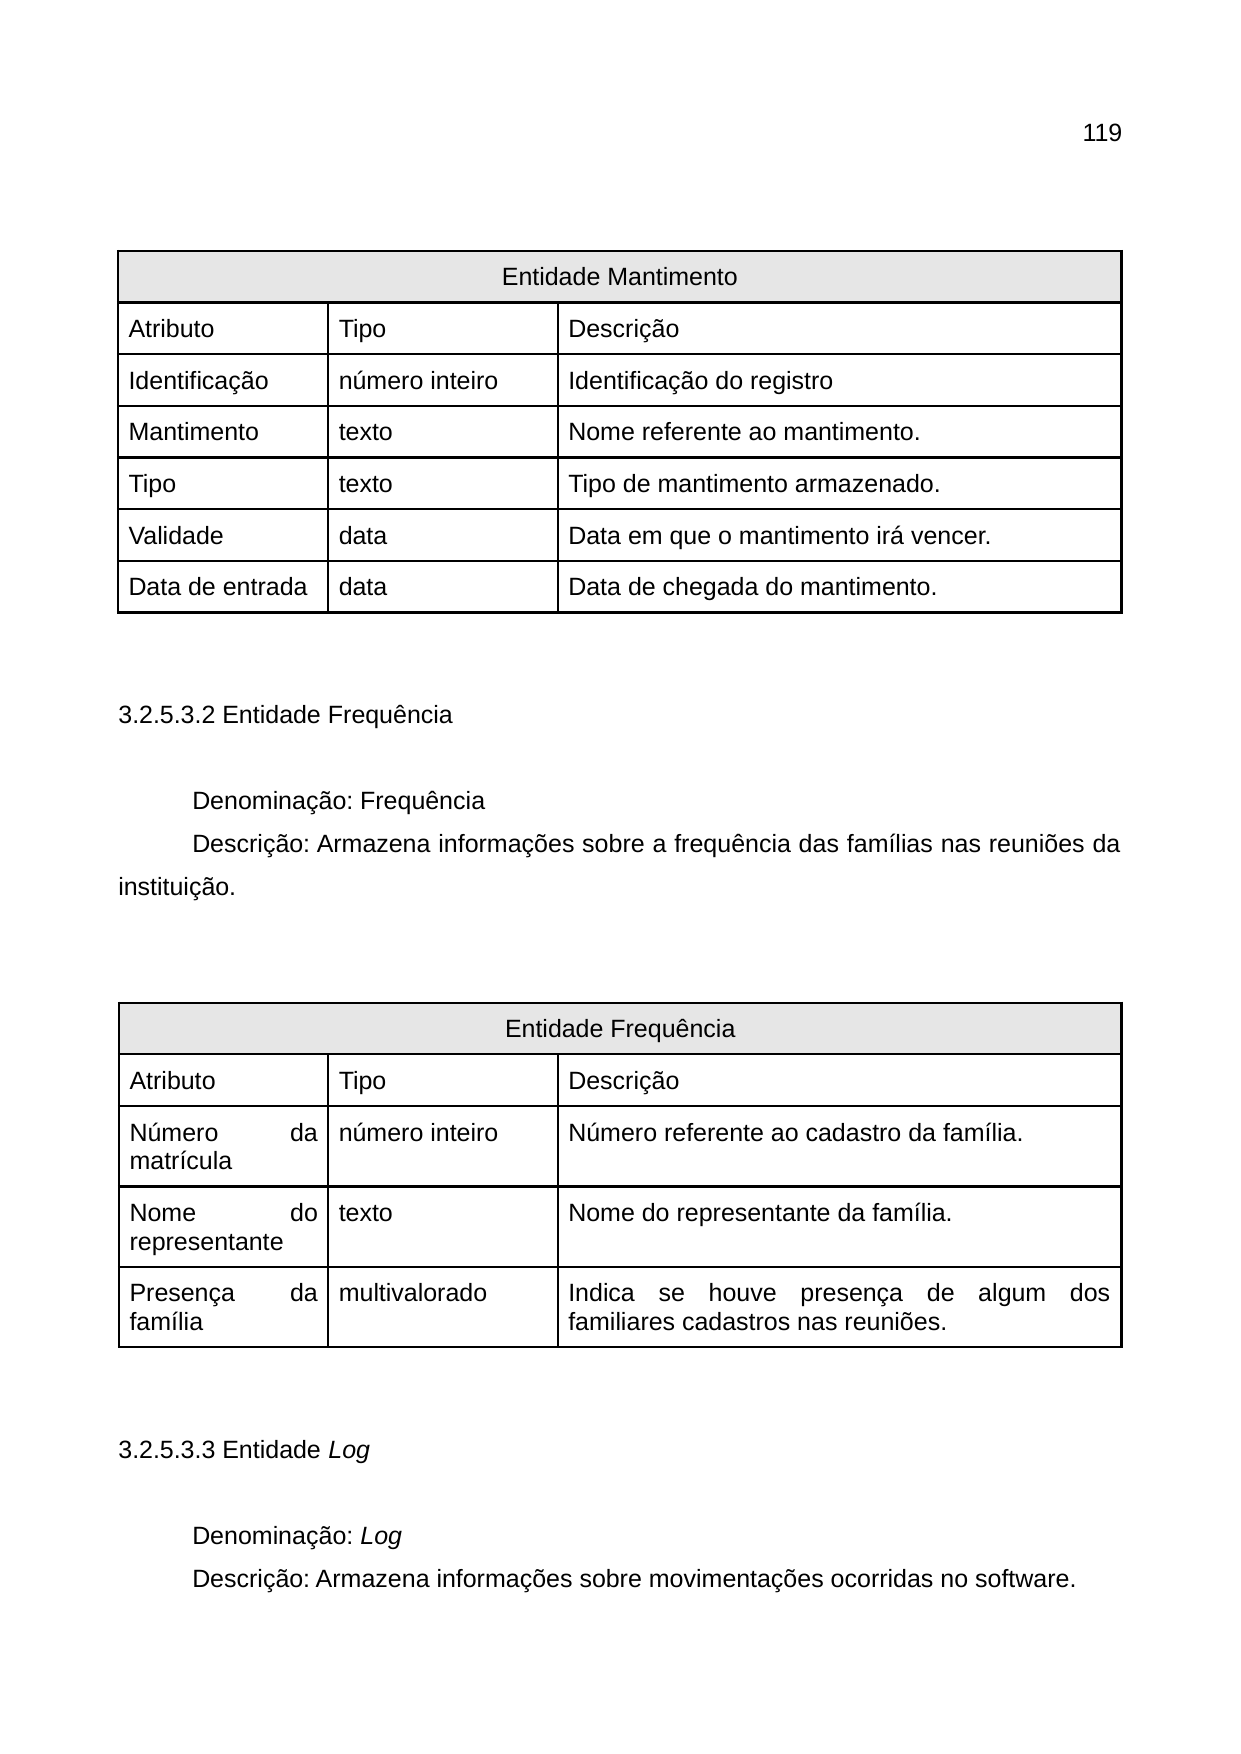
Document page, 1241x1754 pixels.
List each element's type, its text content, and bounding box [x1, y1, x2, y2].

text 3.2.5.3.2 Entidade Frequência [118, 700, 1122, 728]
text 3.2.5.3.3 Entidade Log [118, 1434, 1122, 1463]
table_cell Data de chegada do mantimento. [559, 562, 1120, 611]
table_cell número inteiro [329, 355, 557, 405]
table_cell número inteiro [329, 1107, 557, 1185]
table_cell Número da matrícula [120, 1107, 327, 1185]
table_cell Presença da família [120, 1268, 327, 1346]
table_cell data [329, 562, 557, 611]
table_cell Data em que o mantimento irá vencer. [559, 510, 1120, 560]
text Descrição: Armazena informações sobre movimentações ocorridas no software. [118, 1564, 1122, 1593]
table_cell Validade [119, 510, 327, 560]
table_cell Atributo [120, 1055, 327, 1105]
table_cell data [329, 510, 557, 560]
table_cell Nome do representante da família. [559, 1188, 1120, 1266]
table_cell Tipo [329, 1055, 557, 1105]
table_cell Mantimento [119, 407, 327, 456]
table_cell Número referente ao cadastro da família. [559, 1107, 1120, 1185]
table_cell Tipo [119, 459, 327, 508]
table_cell Descrição [559, 304, 1120, 353]
table_cell Indica se houve presença de algum dos familiares cadastros nas reuniões. [559, 1268, 1120, 1346]
table_cell Data de entrada [119, 562, 327, 611]
table_cell Identificação [119, 355, 327, 405]
table_cell Descrição [559, 1055, 1120, 1105]
table_cell texto [329, 1188, 557, 1266]
table_cell texto [329, 459, 557, 508]
table_cell Tipo de mantimento armazenado. [559, 459, 1120, 508]
table_cell Identificação do registro [559, 355, 1120, 405]
text Denominação: Log [118, 1521, 1122, 1549]
table_cell Atributo [119, 304, 327, 353]
table_header Entidade Mantimento [119, 252, 1120, 301]
table_cell texto [329, 407, 557, 456]
text Descrição: Armazena informações sobre a frequência das famílias nas reuniões da instituição. [118, 829, 1122, 901]
table_cell Nome do representante [120, 1188, 327, 1266]
table_header Entidade Frequência [120, 1004, 1120, 1053]
table_cell Nome referente ao mantimento. [559, 407, 1120, 456]
table_cell Tipo [329, 304, 557, 353]
text Denominação: Frequência [118, 786, 1122, 815]
table_cell multivalorado [329, 1268, 557, 1346]
